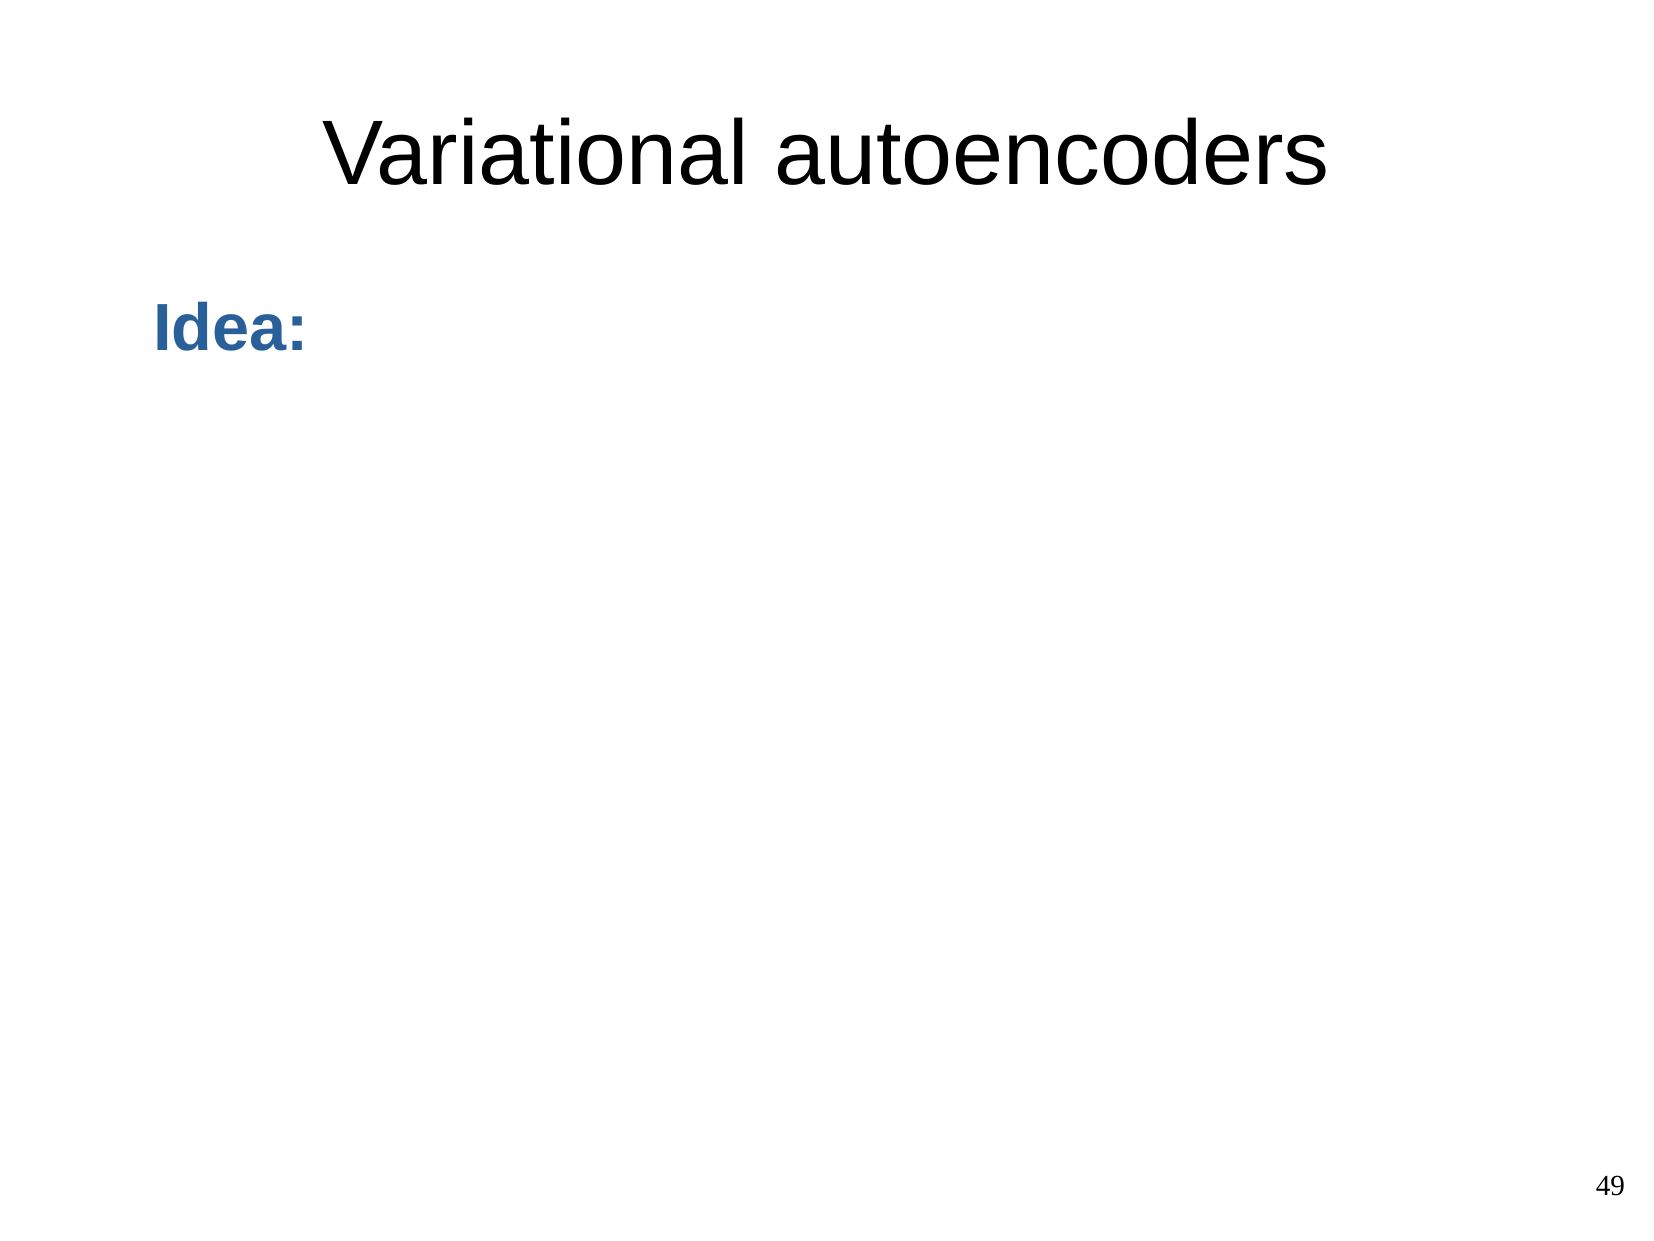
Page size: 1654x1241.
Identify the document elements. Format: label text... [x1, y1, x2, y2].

list Idea: [82, 290, 1571, 1010]
title Variational autoencoders [82, 49, 1571, 257]
